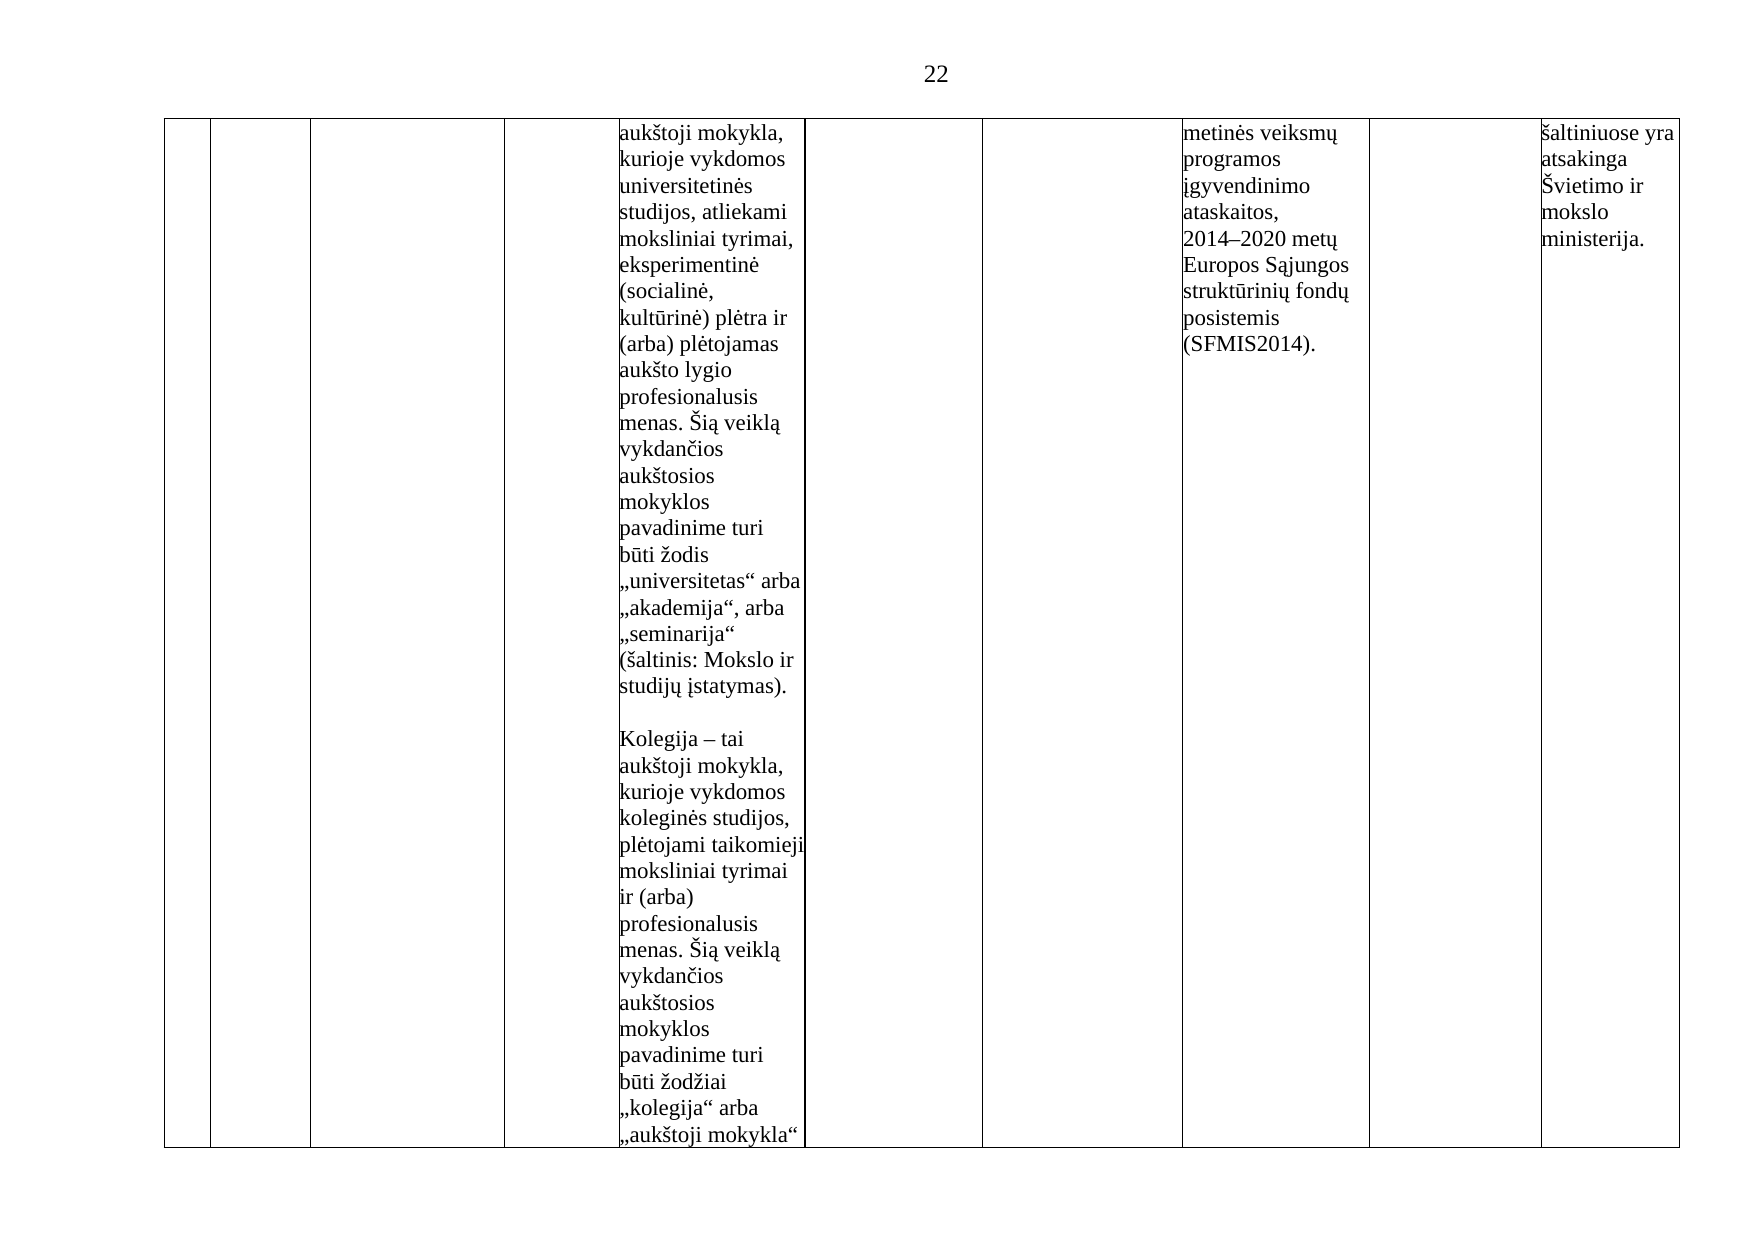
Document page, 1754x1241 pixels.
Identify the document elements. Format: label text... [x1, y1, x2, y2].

table_cell aukštoji mokykla, kurioje vykdomos universitetinės studijos, atliekami moksliniai tyrimai, eksperimentinė (socialinė, kultūrinė) plėtra ir (arba) plėtojamas aukšto lygio profesionalusis menas. Šią veiklą vykdančios aukštosios mokyklos pavadinime turi būti žodis „universitetas“ arba „akademija“, arba „seminarija“ (šaltinis: Mokslo ir studijų įstatymas). Kolegija – tai aukštoji mokykla, kurioje vykdomos koleginės studijos, plėtojami taikomieji moksliniai tyrimai ir (arba) profesionalusis menas. Šią veiklą vykdančios aukštosios mokyklos pavadinime turi būti žodžiai „kolegija“ arba „aukštoji mokykla“ [620, 119, 804, 1147]
table_cell [165, 119, 210, 1147]
table_cell [806, 119, 982, 1147]
table_cell [505, 119, 619, 1147]
table_cell [1370, 119, 1541, 1147]
table_cell [983, 119, 1182, 1147]
table_cell metinės veiksmų programos įgyvendinimo ataskaitos, 2014–2020 metų Europos Sąjungos struktūrinių fondų posistemis (SFMIS2014). [1183, 119, 1369, 1147]
table_cell šaltiniuose yra atsakinga Švietimo ir mokslo ministerija. [1542, 119, 1679, 1147]
table_cell [311, 119, 504, 1147]
table_cell [211, 119, 310, 1147]
